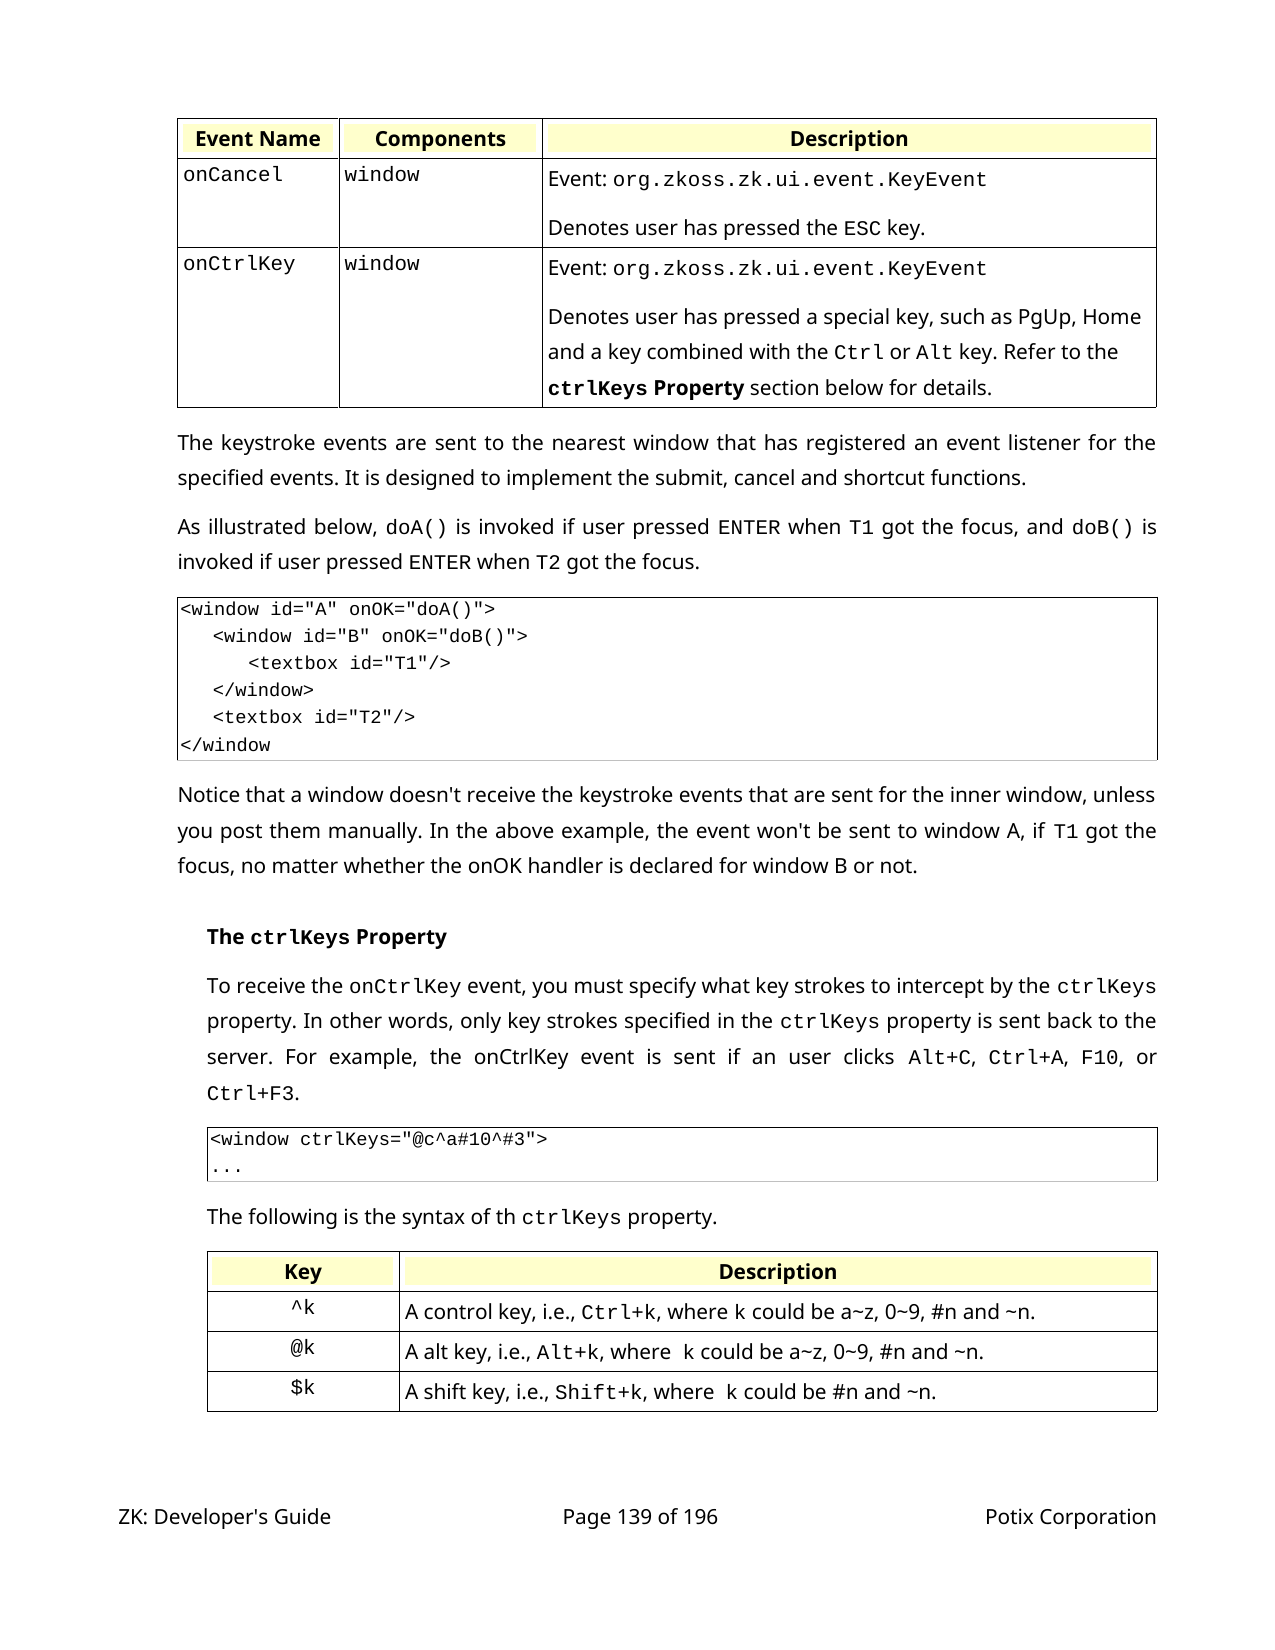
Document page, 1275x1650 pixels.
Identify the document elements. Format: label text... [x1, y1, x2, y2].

table_cell ^k [208, 1292, 399, 1331]
table_cell window [340, 159, 542, 247]
text <textbox id="T1"/> [178, 651, 1157, 675]
table_cell onCancel [178, 159, 338, 247]
table_header Event Name [178, 119, 338, 158]
text <window id="B" onOK="doB()"> [178, 624, 1157, 648]
table_cell $k [208, 1372, 399, 1411]
text To receive the onCtrlKey event, you must specify what key strokes to intercept by the ctrlKeys property. In other words, only key strokes specified in the ctrlKeys property is sent back to the server. For example, the onCtrlKey event is sent if an user clicks Alt+C, Ctrl+A, F10, or Ctrl+F3. [207, 971, 1157, 1106]
text The following is the syntax of th ctrlKeys property. [207, 1202, 1157, 1231]
table_header Description [400, 1252, 1157, 1291]
text As illustrated below, doA() is invoked if user pressed ENTER when T1 got the focus, and doB() is invoked if user pressed ENTER when T2 got the focus. [177, 512, 1157, 576]
text <window ctrlKeys="@c^a#10^#3"> [208, 1128, 1157, 1151]
subtitle The ctrlKeys Property [207, 922, 1157, 951]
table_header Description [543, 119, 1156, 158]
table_cell window [340, 248, 542, 407]
table_cell Event: org.zkoss.zk.ui.event.KeyEvent Denotes user has pressed the ESC key. [543, 159, 1156, 247]
table_cell Event: org.zkoss.zk.ui.event.KeyEvent Denotes user has pressed a special key, such as PgUp, Home and a key combined with the Ctrl or Alt key. Refer to the ctrlKeys Property section below for details. [543, 248, 1156, 407]
text </window> [178, 678, 1157, 702]
table_cell A control key, i.e., Ctrl+k, where k could be a~z, 0~9, #n and ~n. [400, 1292, 1157, 1331]
table_header Key [208, 1252, 399, 1291]
table_cell A shift key, i.e., Shift+k, where k could be #n and ~n. [400, 1372, 1157, 1411]
table_cell onCtrlKey [178, 248, 338, 407]
text <window id="A" onOK="doA()"> [178, 598, 1157, 621]
text The keystroke events are sent to the nearest window that has registered an event listener for the specified events. It is designed to implement the submit, cancel and shortcut functions. [177, 428, 1157, 491]
text </window [178, 733, 1157, 760]
text <textbox id="T2"/> [178, 705, 1157, 730]
table_cell A alt key, i.e., Alt+k, where k could be a~z, 0~9, #n and ~n. [400, 1332, 1157, 1371]
table_header Components [340, 119, 542, 158]
text Notice that a window doesn't receive the keystroke events that are sent for the inner window, unless you post them manually. In the above example, the event won't be sent to window A, if T1 got the focus, no matter whether the onOK handler is declared for window B or not. [177, 781, 1157, 879]
table_cell @k [208, 1332, 399, 1371]
text ... [208, 1154, 1157, 1181]
